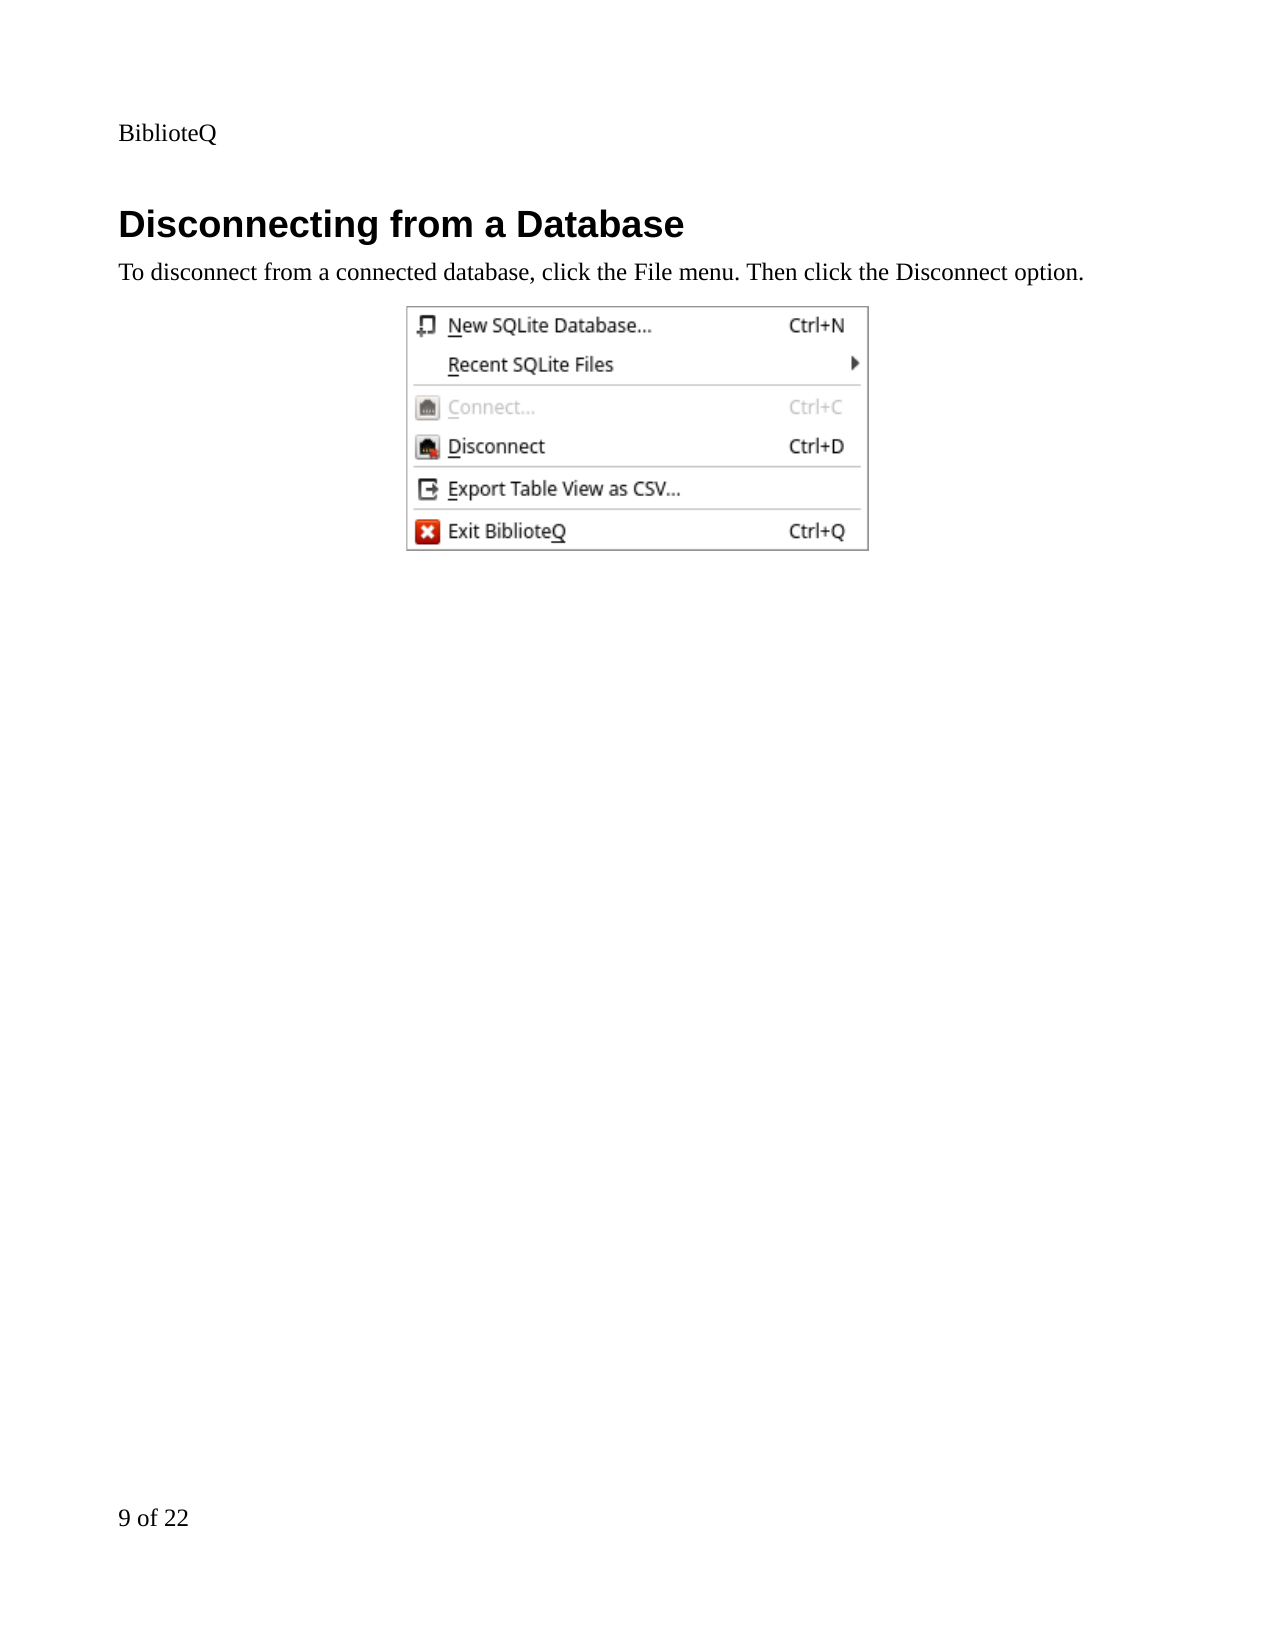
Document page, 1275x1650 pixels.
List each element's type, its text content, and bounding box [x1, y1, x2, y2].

text To disconnect from a connected database, click the File menu. Then click the Disconnect option. [118, 257, 1157, 286]
subtitle Disconnecting from a Database [118, 201, 1157, 245]
picture [406, 306, 869, 551]
